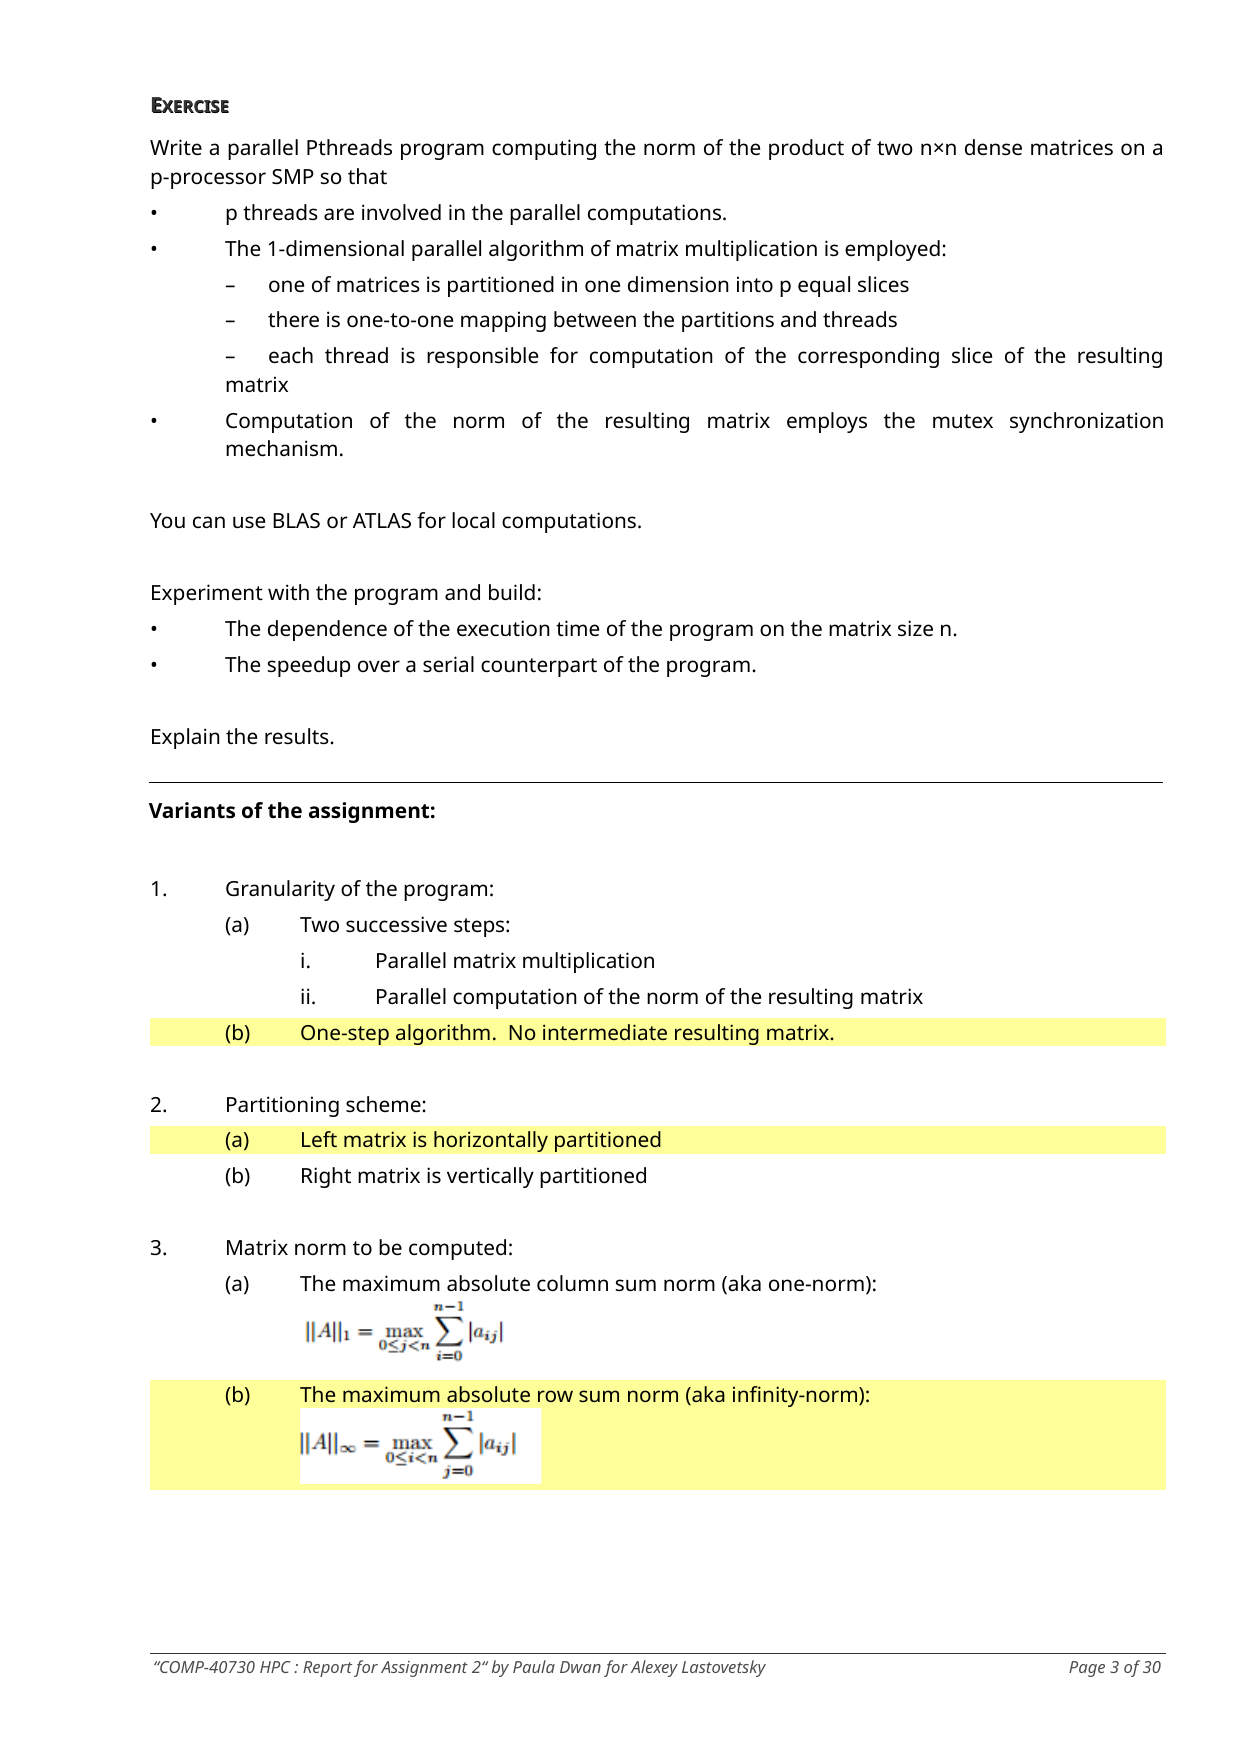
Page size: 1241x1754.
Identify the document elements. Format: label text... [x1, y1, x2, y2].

text • p threads are involved in the parallel computations. [150, 198, 1166, 226]
text (b) One-step algorithm. No intermediate resulting matrix. [150, 1018, 1166, 1046]
text Explain the results. [150, 722, 1166, 750]
text (a) Two successive steps: [150, 910, 1166, 938]
text 3. Matrix norm to be computed: [150, 1233, 1166, 1262]
text i. Parallel matrix multiplication [150, 946, 1166, 974]
text – there is one-to-one mapping between the partitions and threads [150, 306, 1166, 334]
text (a) Left matrix is horizontally partitioned [150, 1126, 1166, 1154]
text • The 1-dimensional parallel algorithm of matrix multiplication is employed: [150, 234, 1166, 262]
text • Computation of the norm of the resulting matrix employs the mutex synchronization mechanism. [150, 406, 1166, 463]
text • The speedup over a serial counterpart of the program. [150, 650, 1166, 678]
subtitle Exercise [150, 90, 1166, 118]
text Experiment with the program and build: [150, 578, 1166, 607]
text 1. Granularity of the program: [150, 874, 1166, 902]
text • The dependence of the execution time of the program on the matrix size n. [150, 614, 1166, 642]
picture [300, 1408, 542, 1484]
text – each thread is responsible for computation of the corresponding slice of the resulting matrix [150, 342, 1166, 398]
text 2. Partitioning scheme: [150, 1090, 1166, 1118]
text (a) The maximum absolute column sum norm (aka one-norm): [150, 1269, 1166, 1297]
text (b) Right matrix is vertically partitioned [150, 1162, 1166, 1190]
picture [300, 1297, 519, 1373]
text – one of matrices is partitioned in one dimension into p equal slices [150, 270, 1166, 298]
text Write a parallel Pthreads program computing the norm of the product of two n×n dense matrices on a p-processor SMP so that [150, 133, 1166, 190]
text You can use BLAS or ATLAS for local computations. [150, 506, 1166, 535]
text ii. Parallel computation of the norm of the resulting matrix [150, 982, 1166, 1010]
text (b) The maximum absolute row sum norm (aka infinity-norm): [150, 1380, 1166, 1408]
text Variants of the assignment: [148, 797, 1166, 825]
